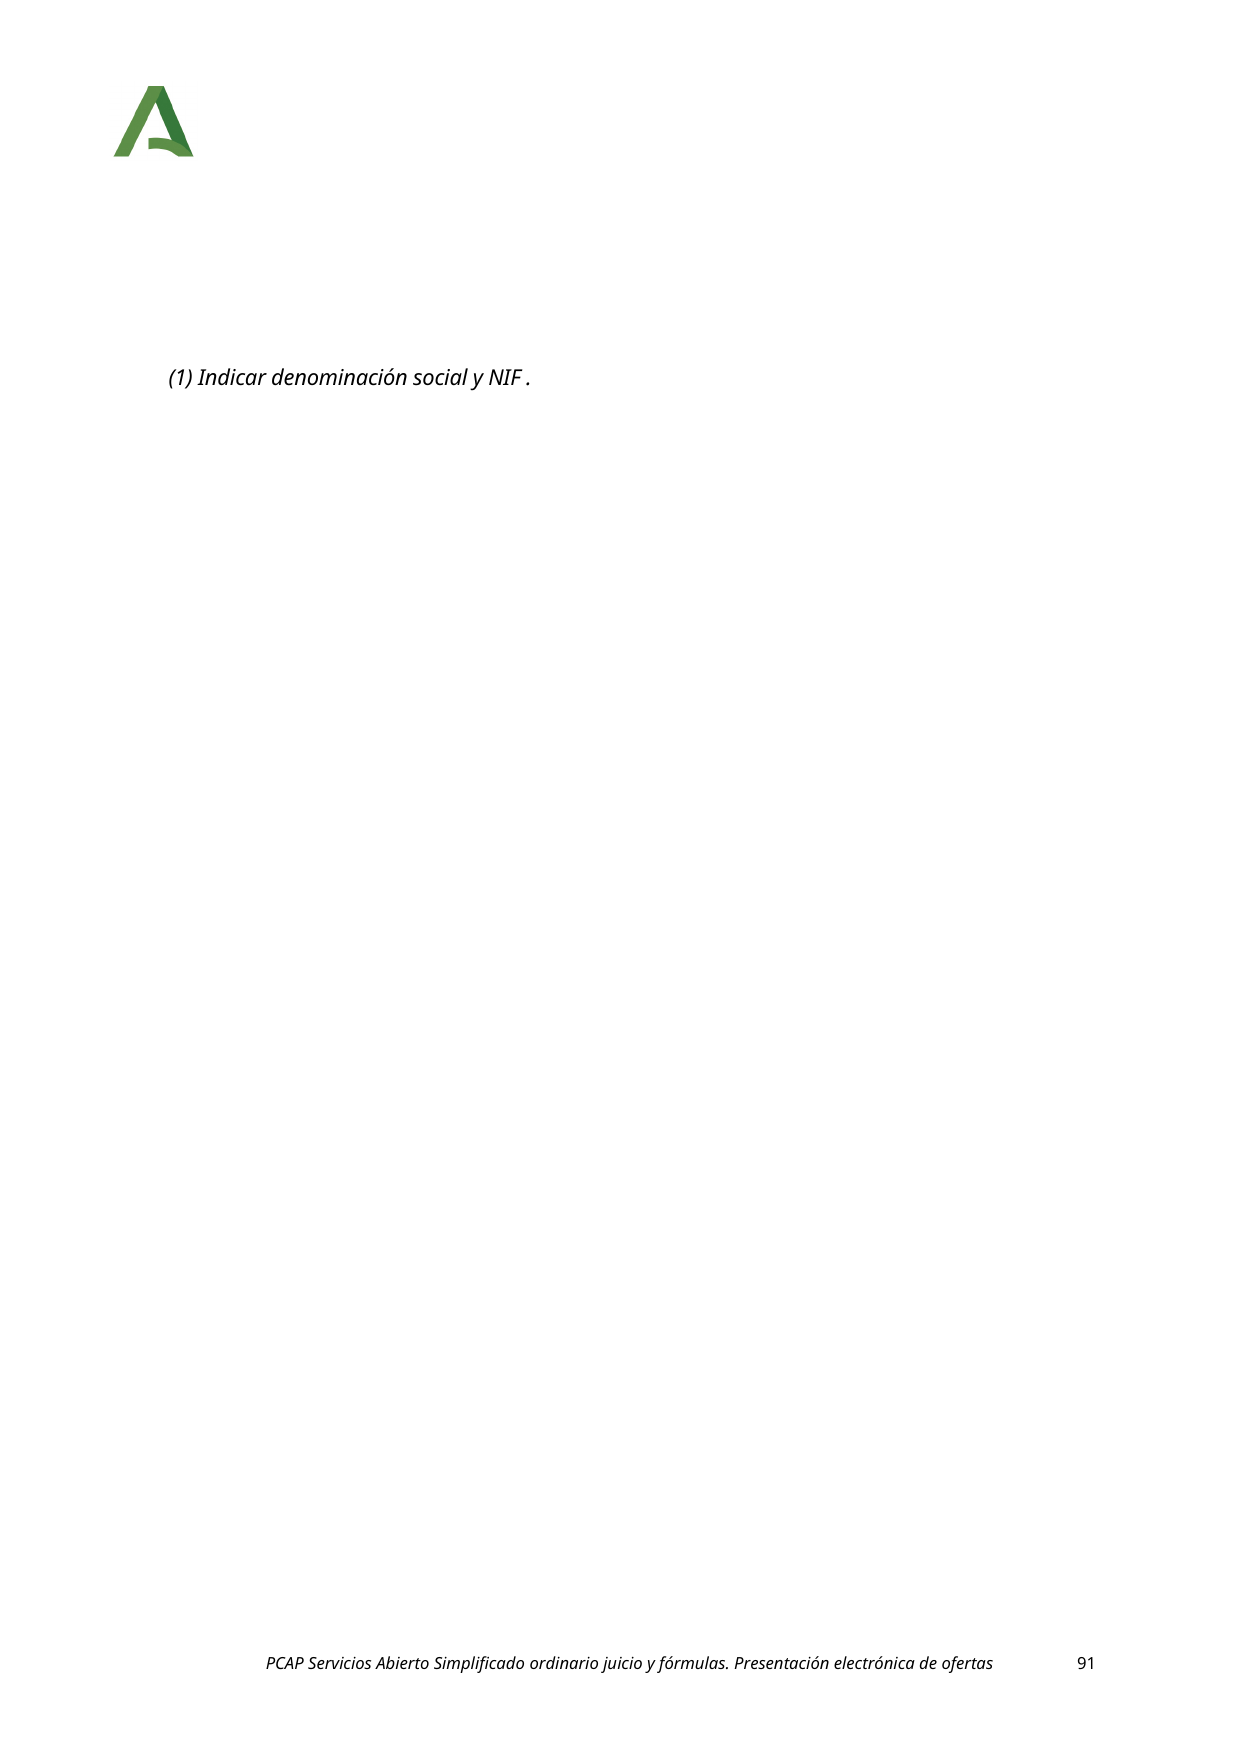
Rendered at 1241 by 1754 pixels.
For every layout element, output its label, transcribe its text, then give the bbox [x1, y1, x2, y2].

text (1) Indicar denominación social y NIF . [162, 362, 1104, 391]
picture [109, 81, 198, 161]
